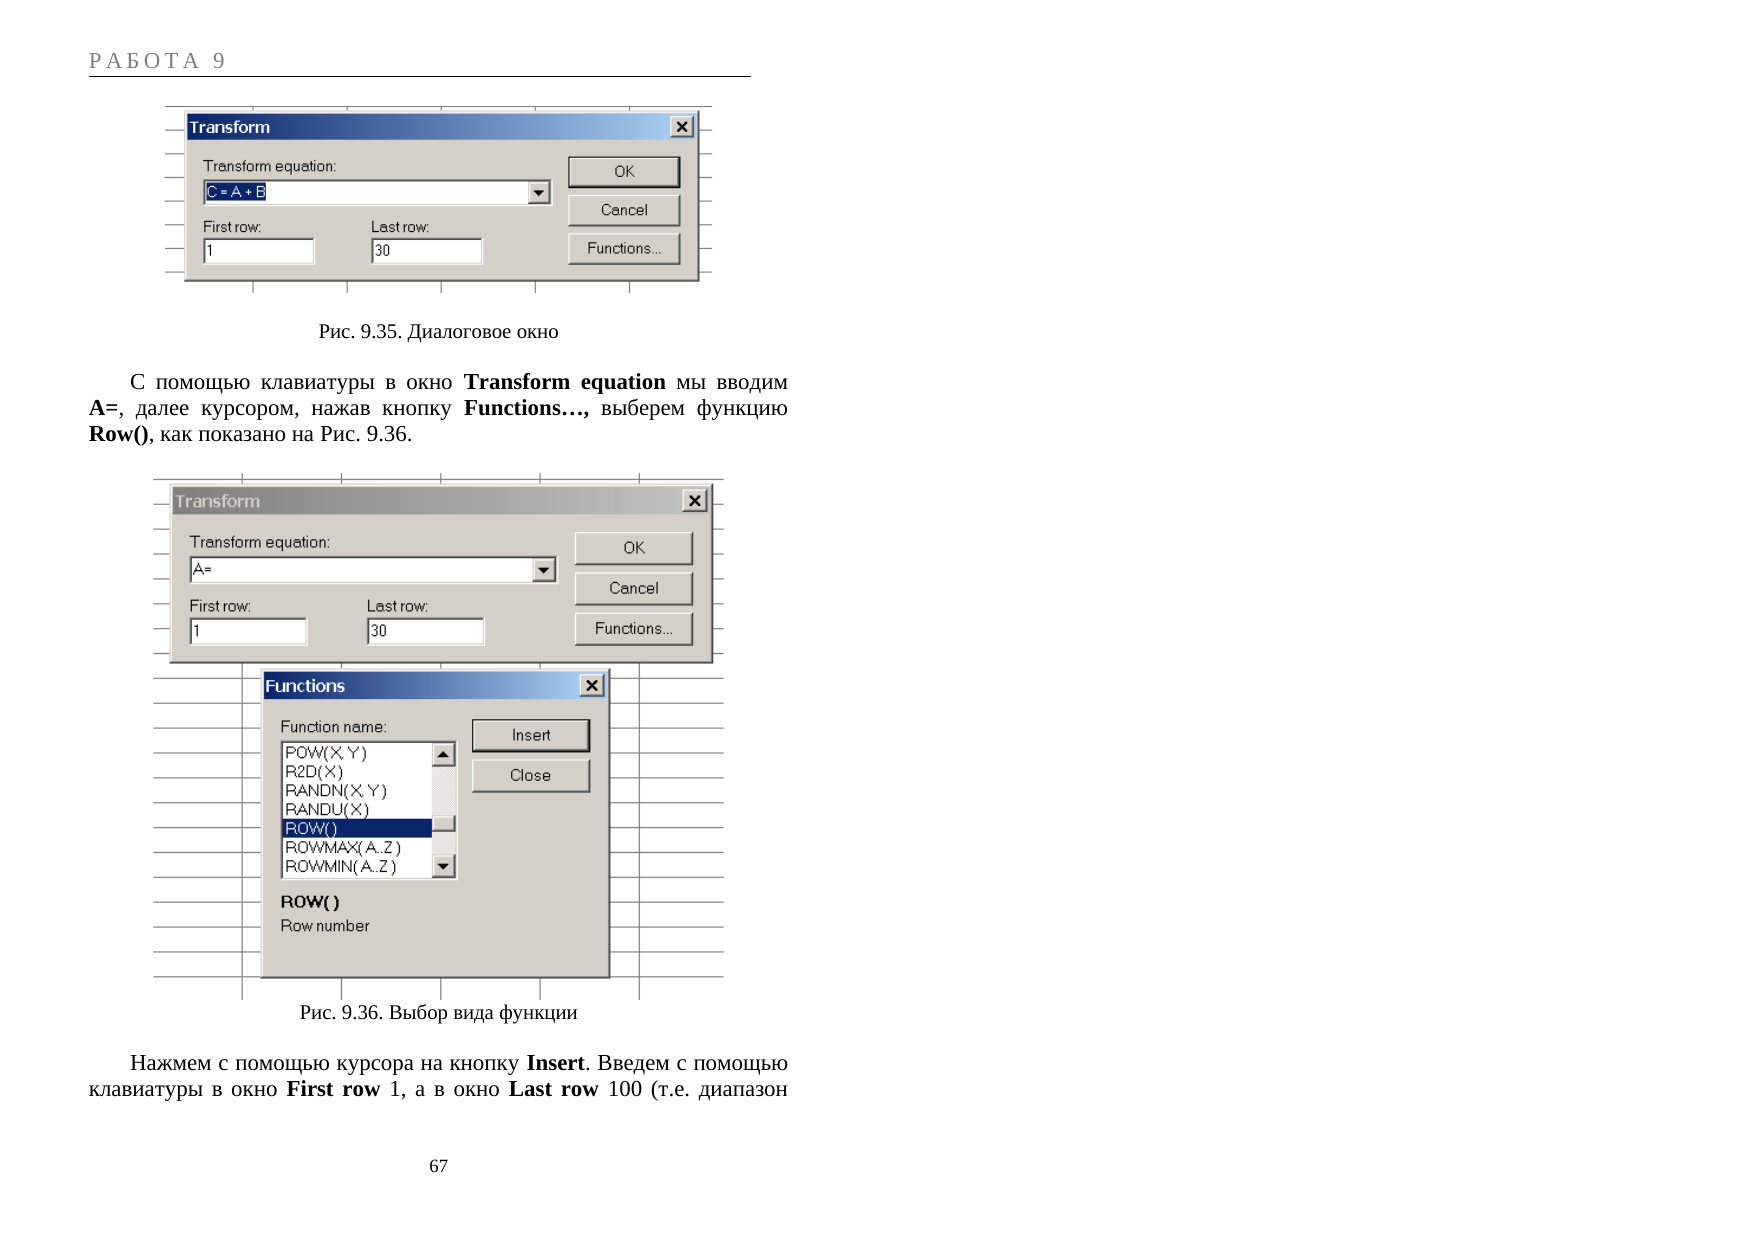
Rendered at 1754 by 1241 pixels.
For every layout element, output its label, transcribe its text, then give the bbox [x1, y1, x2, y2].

text С помощью клавиатуры в окно Transform equation мы вводим А=, далее курсором, нажав кнопку Functions…, выберем функцию Row(), как показано на Рис. 9 .36. [89, 368, 788, 447]
text Рис. 9.36. Выбор вида функции [89, 1000, 788, 1024]
text Рис. 9.35. Диалоговое окно [89, 319, 788, 343]
text Нажмем с помощью курсора на кнопку Insert. Введем с помощью клавиатуры в окно First row 1, а в окно Last row 100 (т.е. диапазон [89, 1049, 788, 1102]
picture [164, 106, 713, 293]
picture [153, 473, 724, 1000]
